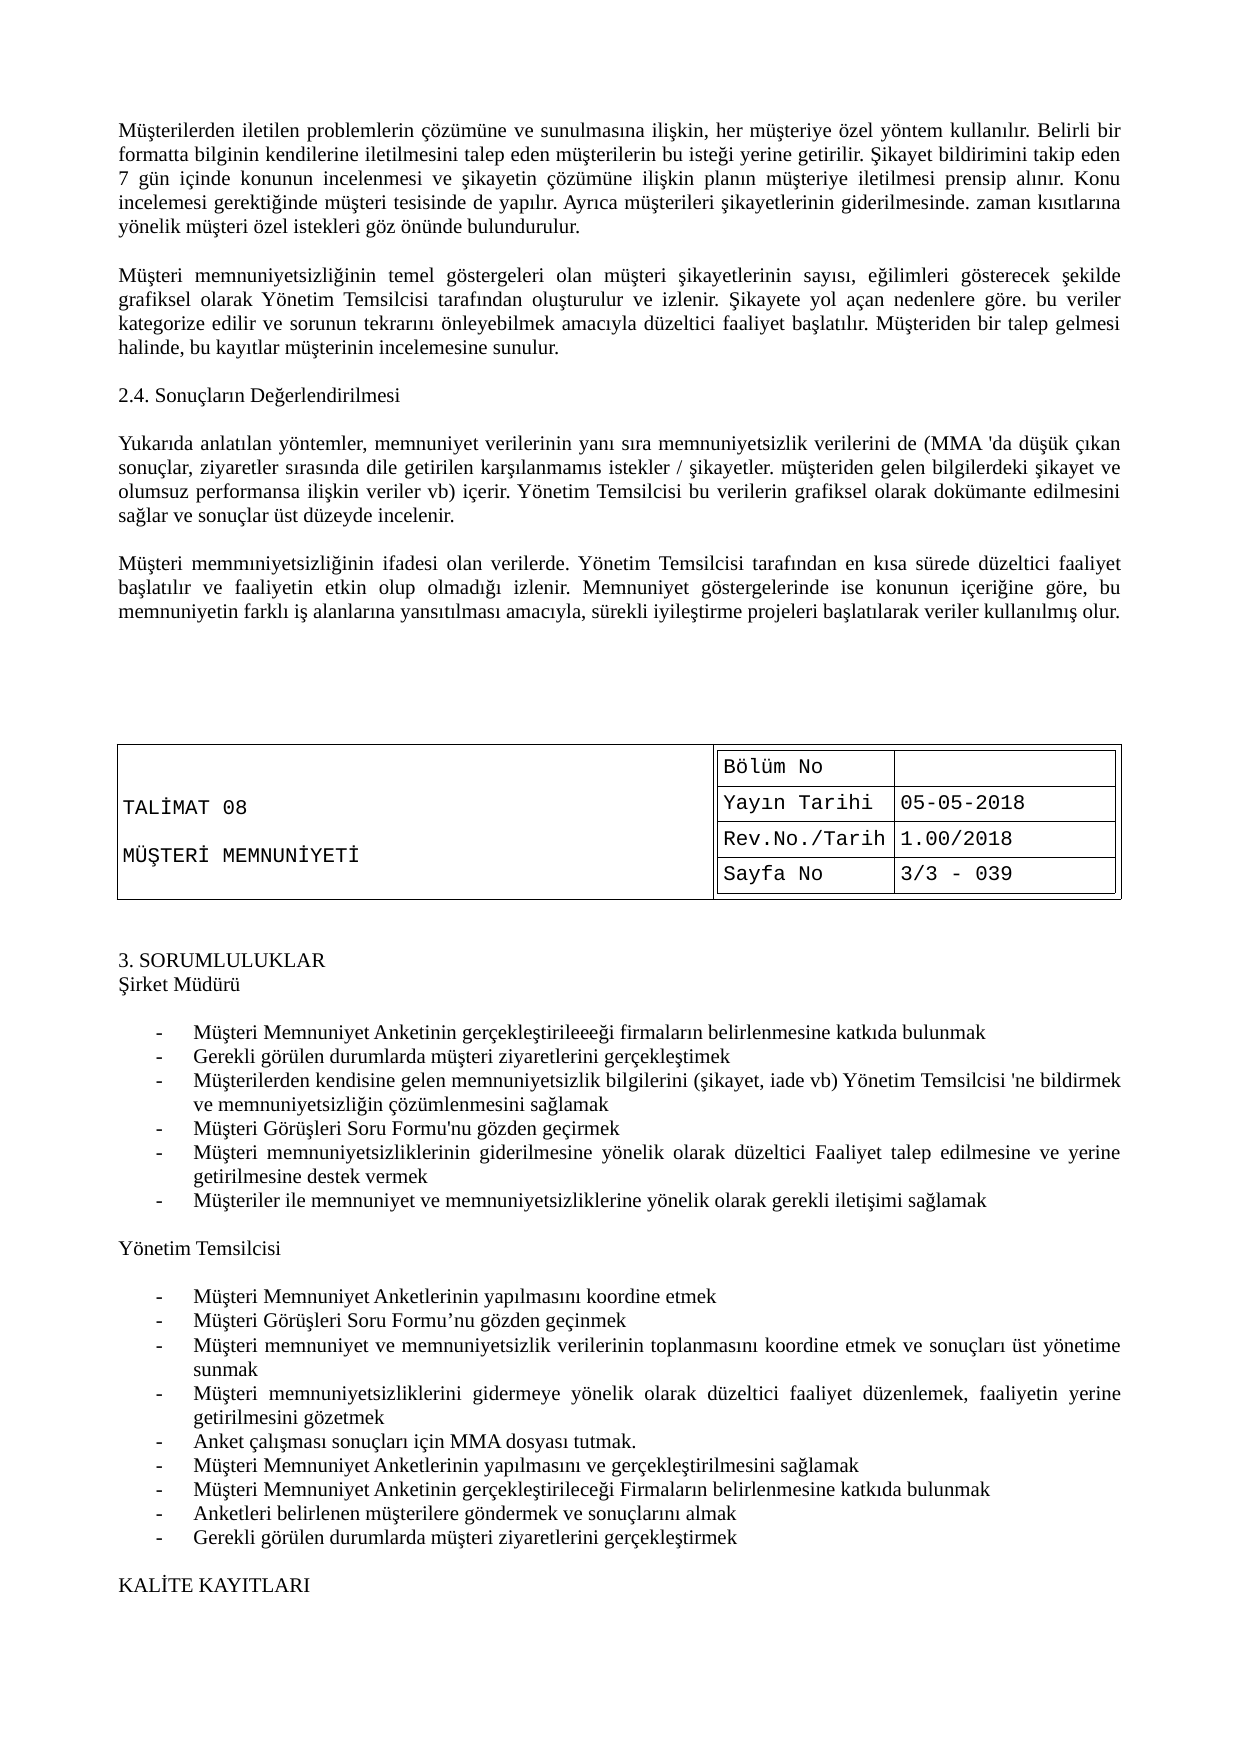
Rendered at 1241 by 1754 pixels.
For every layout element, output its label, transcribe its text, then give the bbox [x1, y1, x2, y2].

list Gerekli görülen durumlarda müşteri ziyaretlerini gerçekleştirmek [156, 1525, 1122, 1549]
list Müşteri memnuniyetsizliklerini gidermeye yönelik olarak düzeltici faaliyet düzenlemek, faaliyetin yerine getirilmesini gözetmek [156, 1381, 1122, 1429]
text Yukarıda anlatılan yöntemler, memnuniyet verilerinin yanı sıra memnuniyetsizlik verilerini de (MMA 'da düşük çıkan sonuçlar, ziyaretler sırasında dile getirilen karşılanmamıs istekler / şikayetler. müşteriden gelen bilgilerdeki şikayet ve olumsuz performansa ilişkin veriler vb) içerir. Yönetim Temsilcisi bu verilerin grafiksel olarak dokümante edilmesini sağlar ve sonuçlar üst düzeyde incelenir. [118, 431, 1122, 527]
text Yönetim Temsilcisi [118, 1236, 1122, 1260]
list Müşterilerden kendisine gelen memnuniyetsizlik bilgilerini (şikayet, iade vb) Yönetim Temsilcisi 'ne bildirmek ve memnuniyetsizliğin çözümlenmesini sağlamak [156, 1068, 1122, 1116]
table_header [895, 751, 1115, 786]
text KALİTE KAYITLARI [118, 1573, 1122, 1597]
list Müşteriler ile memnuniyet ve memnuniyetsizliklerine yönelik olarak gerekli iletişimi sağlamak [156, 1188, 1122, 1212]
list Müşteri memnuniyet ve memnuniyetsizlik verilerinin toplanmasını koordine etmek ve sonuçları üst yönetime sunmak [156, 1332, 1122, 1381]
text Müşterilerden iletilen problemlerin çözümüne ve sunulmasına ilişkin, her müşteriye özel yöntem kullanılır. Belirli bir formatta bilginin kendilerine iletilmesini talep eden müşterilerin bu isteği yerine getirilir. Şikayet bildirimini takip eden 7 gün içinde konunun incelenmesi ve şikayetin çözümüne ilişkin planın müşteriye iletilmesi prensip alınır. Konu incelemesi gerektiğinde müşteri tesisinde de yapılır. Ayrıca müşterileri şikayetlerinin giderilmesinde. zaman kısıtlarına yönelik müşteri özel istekleri göz önünde bulundurulur. [118, 118, 1122, 238]
text Müşteri memmıniyetsizliğinin ifadesi olan verilerde. Yönetim Temsilcisi tarafından en kısa sürede düzeltici faaliyet başlatılır ve faaliyetin etkin olup olmadığı izlenir. Memnuniyet göstergelerinde ise konunun içeriğine göre, bu memnuniyetin farklı iş alanlarına yansıtılması amacıyla, sürekli iyileştirme projeleri başlatılarak veriler kullanılmış olur. [118, 551, 1122, 623]
table_cell 1.00/2018 [895, 822, 1115, 857]
list Müşteri Görüşleri Soru Formu'nu gözden geçirmek [156, 1116, 1122, 1140]
list Müşteri Memnuniyet Anketinin gerçekleştirileeeği firmaların belirlenmesine katkıda bulunmak [156, 1020, 1122, 1044]
text Şirket Müdürü [118, 972, 1122, 996]
list Gerekli görülen durumlarda müşteri ziyaretlerini gerçekleştimek [156, 1044, 1122, 1068]
table_header Bölüm No [718, 751, 894, 786]
text 2.4. Sonuçların Değerlendirilmesi [118, 383, 1122, 407]
text Müşteri memnuniyetsizliğinin temel göstergeleri olan müşteri şikayetlerinin sayısı, eğilimleri gösterecek şekilde grafiksel olarak Yönetim Temsilcisi tarafından oluşturulur ve izlenir. Şikayete yol açan nedenlere göre. bu veriler kategorize edilir ve sorunun tekrarını önleyebilmek amacıyla düzeltici faaliyet başlatılır. Müşteriden bir talep gelmesi halinde, bu kayıtlar müşterinin incelemesine sunulur. [118, 262, 1122, 359]
table_header [714, 745, 1121, 899]
list Müşteri Memnuniyet Anketlerinin yapılmasını koordine etmek [156, 1284, 1122, 1308]
table_cell 3/3 - 039 [895, 858, 1115, 892]
list Müşteri Memnuniyet Anketinin gerçekleştirileceği Firmaların belirlenmesine katkıda bulunmak [156, 1477, 1122, 1501]
table_cell 05-05-2018 [895, 787, 1115, 821]
list Müşteri memnuniyetsizliklerinin giderilmesine yönelik olarak düzeltici Faaliyet talep edilmesine ve yerine getirilmesine destek vermek [156, 1140, 1122, 1188]
list Anket çalışması sonuçları için MMA dosyası tutmak. [156, 1429, 1122, 1453]
list Müşteri Görüşleri Soru Formu’nu gözden geçinmek [156, 1308, 1122, 1332]
table_header TALİMAT 08 MÜŞTERİ MEMNUNİYETİ [118, 745, 713, 899]
table_cell Sayfa No [718, 858, 894, 892]
list Müşteri Memnuniyet Anketlerinin yapılmasını ve gerçekleştirilmesini sağlamak [156, 1453, 1122, 1477]
text 3. SORUMLULUKLAR [118, 947, 1122, 972]
table_cell Yayın Tarihi [718, 787, 894, 821]
table_cell Rev.No./Tarih [718, 822, 894, 857]
list Anketleri belirlenen müşterilere göndermek ve sonuçlarını almak [156, 1501, 1122, 1525]
